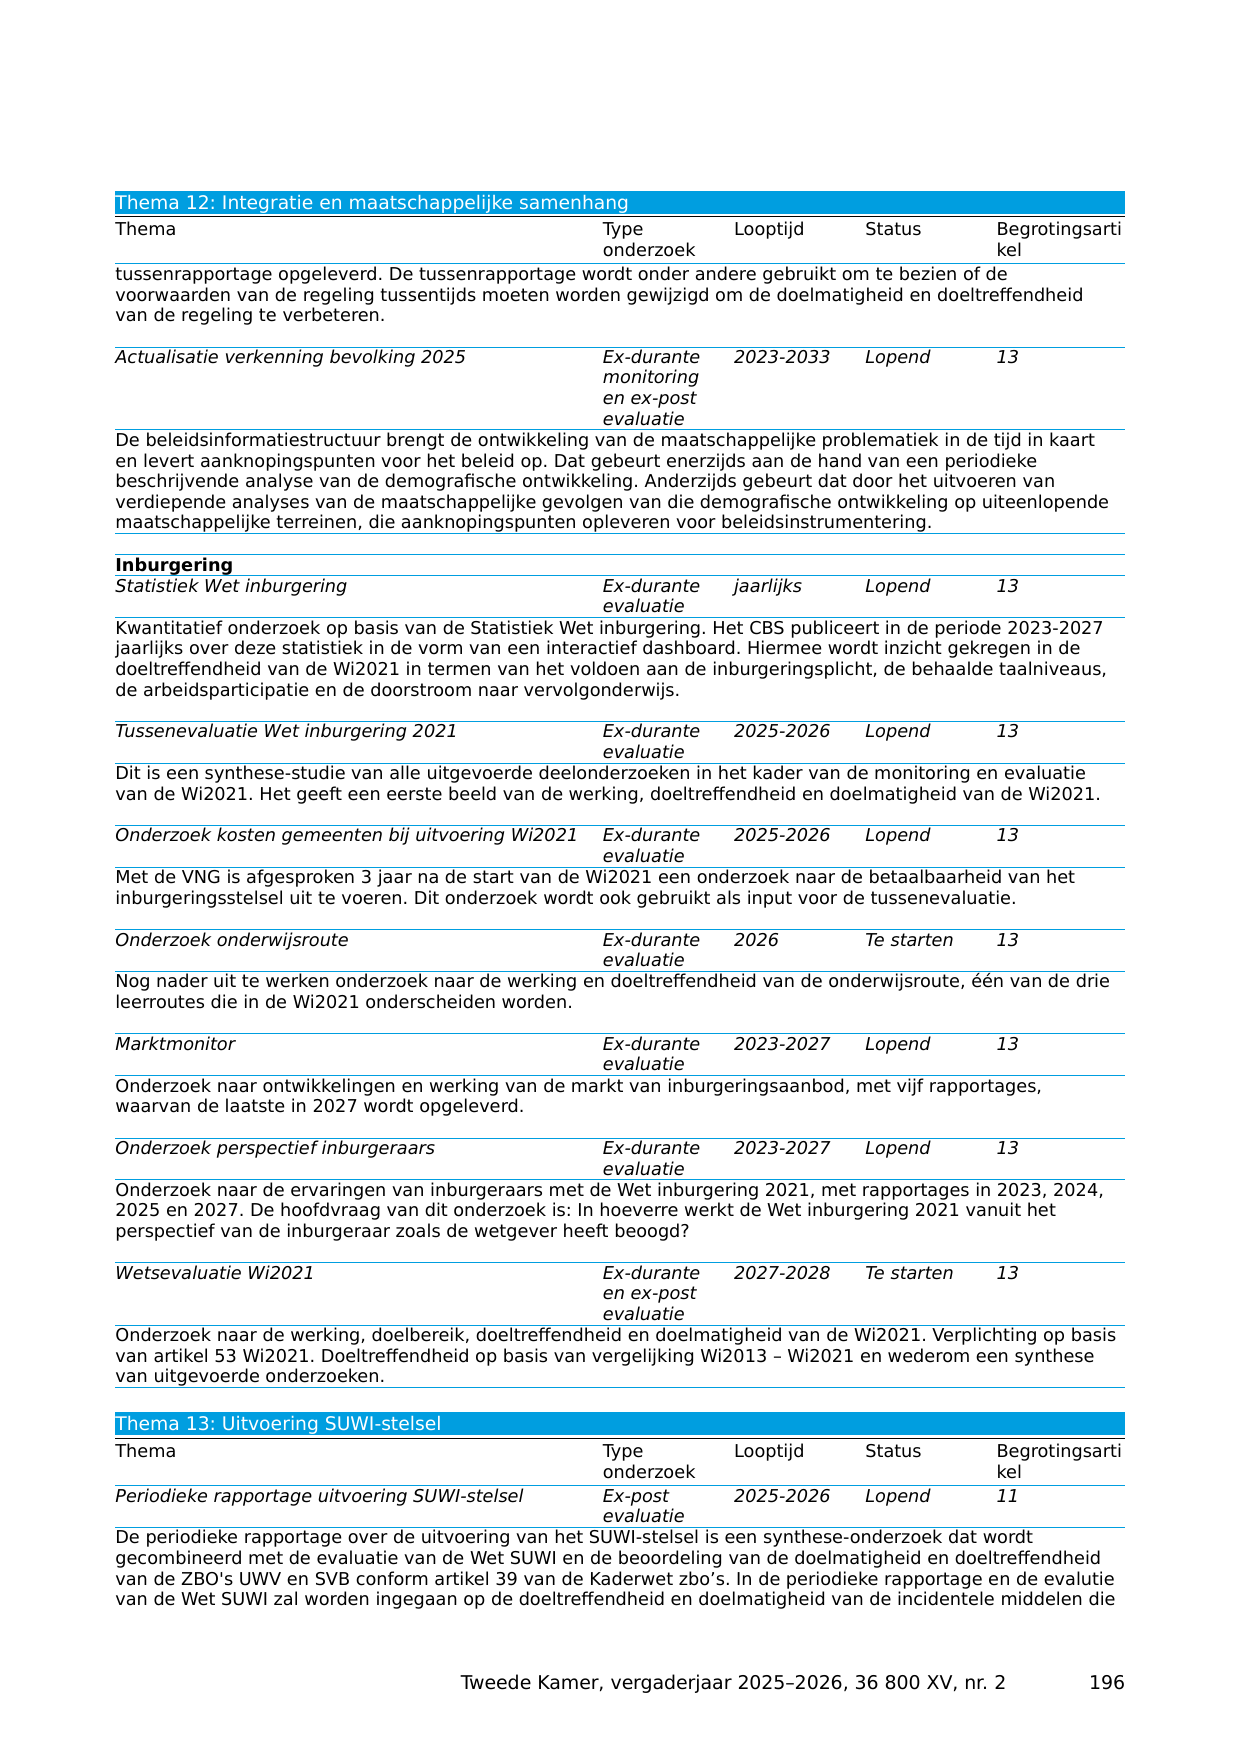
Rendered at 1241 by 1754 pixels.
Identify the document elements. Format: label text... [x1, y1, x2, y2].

table_cell [600, 1242, 731, 1262]
table_cell [862, 1117, 993, 1137]
table_cell Type onderzoek [600, 1439, 731, 1485]
table_cell Lopend [862, 576, 993, 617]
table_cell [600, 534, 731, 554]
table_cell 13 [994, 1263, 1125, 1324]
table_cell Onderzoek naar de werking, doelbereik, doeltreffendheid en doelmatigheid van de Wi2021. Verplichting op basis van artikel 53 Wi2021. Doeltreffendheid op basis van vergelijking Wi2013 – Wi2021 en wederom een synthese van uitgevoerde onderzoeken. [115, 1326, 1125, 1387]
table_cell [600, 1013, 731, 1033]
table_cell Onderzoek perspectief inburgeraars [115, 1139, 600, 1179]
table_cell [600, 1117, 731, 1137]
table_cell [600, 700, 731, 721]
table_cell [994, 909, 1125, 929]
table_cell [731, 1117, 862, 1137]
table_cell [600, 909, 731, 929]
table_cell Kwantitatief onderzoek op basis van de Statistiek Wet inburgering. Het CBS publiceert in de periode 2023-2027 jaarlijks over deze statistiek in de vorm van een interactief dashboard. Hiermee wordt inzicht gekregen in de doeltreffendheid van de Wi2021 in termen van het voldoen aan de inburgeringsplicht, de behaalde taalniveaus, de arbeidsparticipatie en de doorstroom naar vervolgonderwijs. [115, 618, 1125, 700]
table_cell De beleidsinformatiestructuur brengt de ontwikkeling van de maatschappelijke problematiek in de tijd in kaart en levert aanknopingspunten voor het beleid op. Dat gebeurt enerzijds aan de hand van een periodieke beschrijvende analyse van de demografische ontwikkeling. Anderzijds gebeurt dat door het uitvoeren van verdiepende analyses van de maatschappelijke gevolgen van die demografische ontwikkeling op uiteenlopende maatschappelijke terreinen, die aanknopingspunten opleveren voor beleidsinstrumentering. [115, 430, 1125, 533]
table_cell [731, 909, 862, 929]
table_cell [994, 1242, 1125, 1262]
table_cell Ex-durante evaluatie [600, 1139, 731, 1179]
table_cell Onderzoek naar de ervaringen van inburgeraars met de Wet inburgering 2021, met rapportages in 2023, 2024, 2025 en 2027. De hoofdvraag van dit onderzoek is: In hoeverre werkt de Wet inburgering 2021 vanuit het perspectief van de inburgeraar zoals de wetgever heeft beoogd? [115, 1180, 1125, 1242]
table_cell 2023-2027 [731, 1034, 862, 1075]
table_cell Looptijd [731, 217, 862, 263]
table_cell 13 [994, 576, 1125, 617]
table_cell 13 [994, 826, 1125, 867]
table_cell Looptijd [731, 1439, 862, 1485]
table_cell [115, 534, 600, 554]
table_cell [862, 804, 993, 825]
table_cell Thema [115, 217, 600, 263]
table_cell [731, 1013, 862, 1033]
table_cell [862, 326, 993, 346]
table_cell Ex-durante evaluatie [600, 930, 731, 971]
table_cell Actualisatie verkenning bevolking 2025 [115, 348, 600, 429]
table_cell jaarlijks [731, 576, 862, 617]
table_cell [115, 1117, 600, 1137]
table_cell Dit is een synthese-studie van alle uitgevoerde deelonderzoeken in het kader van de monitoring en evaluatie van de Wi2021. Het geeft een eerste beeld van de werking, doeltreffendheid en doelmatigheid van de Wi2021. [115, 764, 1125, 804]
table_cell [731, 804, 862, 825]
table_cell [600, 804, 731, 825]
table_cell [115, 700, 600, 721]
table_cell 13 [994, 1139, 1125, 1179]
table_cell Statistiek Wet inburgering [115, 576, 600, 617]
table_cell Begrotingsartikel [994, 217, 1125, 263]
table_cell 2023-2027 [731, 1139, 862, 1179]
table_cell [115, 1013, 600, 1033]
table_cell Begrotingsartikel [994, 1439, 1125, 1485]
table_cell Onderzoek naar ontwikkelingen en werking van de markt van inburgeringsaanbod, met vijf rapportages, waarvan de laatste in 2027 wordt opgeleverd. [115, 1076, 1125, 1117]
table_cell Periodieke rapportage uitvoering SUWI-stelsel [115, 1486, 600, 1527]
table_cell 2026 [731, 930, 862, 971]
table_cell Marktmonitor [115, 1034, 600, 1075]
table_cell [994, 534, 1125, 554]
table_cell [862, 909, 993, 929]
table_cell [115, 1242, 600, 1262]
table_cell Ex-durante en ex-post evaluatie [600, 1263, 731, 1324]
table_cell [862, 1013, 993, 1033]
table_cell 13 [994, 722, 1125, 762]
table_cell 2025-2026 [731, 1486, 862, 1527]
table_cell Tussenevaluatie Wet inburgering 2021 [115, 722, 600, 762]
table_cell [994, 1117, 1125, 1137]
table_cell Lopend [862, 1034, 993, 1075]
table_cell [115, 909, 600, 929]
table_cell 13 [994, 348, 1125, 429]
table_cell Wetsevaluatie Wi2021 [115, 1263, 600, 1324]
table_cell [600, 326, 731, 346]
table_cell Onderzoek onderwijsroute [115, 930, 600, 971]
table_cell 13 [994, 930, 1125, 971]
table_cell [862, 534, 993, 554]
table_cell [862, 1242, 993, 1262]
table_cell Type onderzoek [600, 217, 731, 263]
table_cell [994, 326, 1125, 346]
table_cell [994, 700, 1125, 721]
table_cell Lopend [862, 722, 993, 762]
table_cell Lopend [862, 826, 993, 867]
table_cell 2025-2026 [731, 722, 862, 762]
table_cell Ex-durante evaluatie [600, 826, 731, 867]
table_cell 2025-2026 [731, 826, 862, 867]
table_cell 13 [994, 1034, 1125, 1075]
table_cell [994, 804, 1125, 825]
table_cell Status [862, 217, 993, 263]
table_cell Te starten [862, 1263, 993, 1324]
table_cell 2023-2033 [731, 348, 862, 429]
table_cell [115, 804, 600, 825]
table_cell Lopend [862, 1486, 993, 1527]
table_cell Lopend [862, 1139, 993, 1179]
table_cell De periodieke rapportage over de uitvoering van het SUWI-stelsel is een synthese-onderzoek dat wordt gecombineerd met de evaluatie van de Wet SUWI en de beoordeling van de doelmatigheid en doeltreffendheid van de ZBO's UWV en SVB conform artikel 39 van de Kaderwet zbo’s. In de periodieke rapportage en de evalutie van de Wet SUWI zal worden ingegaan op de doeltreffendheid en doelmatigheid van de incidentele middelen die [115, 1528, 1125, 1610]
table_cell Ex-durante evaluatie [600, 576, 731, 617]
table_cell Nog nader uit te werken onderzoek naar de werking en doeltreffendheid van de onderwijsroute, één van de drie leerroutes die in de Wi2021 onderscheiden worden. [115, 972, 1125, 1013]
table_cell [115, 326, 600, 346]
table_cell [731, 534, 862, 554]
table_cell 2027-2028 [731, 1263, 862, 1324]
table_cell Ex-durante evaluatie [600, 722, 731, 762]
table_cell tussenrapportage opgeleverd. De tussenrapportage wordt onder andere gebruikt om te bezien of de voorwaarden van de regeling tussentijds moeten worden gewijzigd om de doelmatigheid en doeltreffendheid van de regeling te verbeteren. [115, 264, 1125, 326]
table_cell Ex-durante monitoring en ex-post evaluatie [600, 348, 731, 429]
table_cell Te starten [862, 930, 993, 971]
table_cell Ex-durante evaluatie [600, 1034, 731, 1075]
table_cell Ex-post evaluatie [600, 1486, 731, 1527]
table_cell 11 [994, 1486, 1125, 1527]
table_cell Thema [115, 1439, 600, 1485]
table_cell [731, 1242, 862, 1262]
table_cell Inburgering [115, 555, 1125, 575]
table_cell Lopend [862, 348, 993, 429]
table_cell [994, 1013, 1125, 1033]
table_cell Onderzoek kosten gemeenten bij uitvoering Wi2021 [115, 826, 600, 867]
table_cell Met de VNG is afgesproken 3 jaar na de start van de Wi2021 een onderzoek naar de betaalbaarheid van het inburgeringsstelsel uit te voeren. Dit onderzoek wordt ook gebruikt als input voor de tussenevaluatie. [115, 868, 1125, 908]
table_cell [862, 700, 993, 721]
table_cell Status [862, 1439, 993, 1485]
table_cell [731, 326, 862, 346]
table_cell [731, 700, 862, 721]
